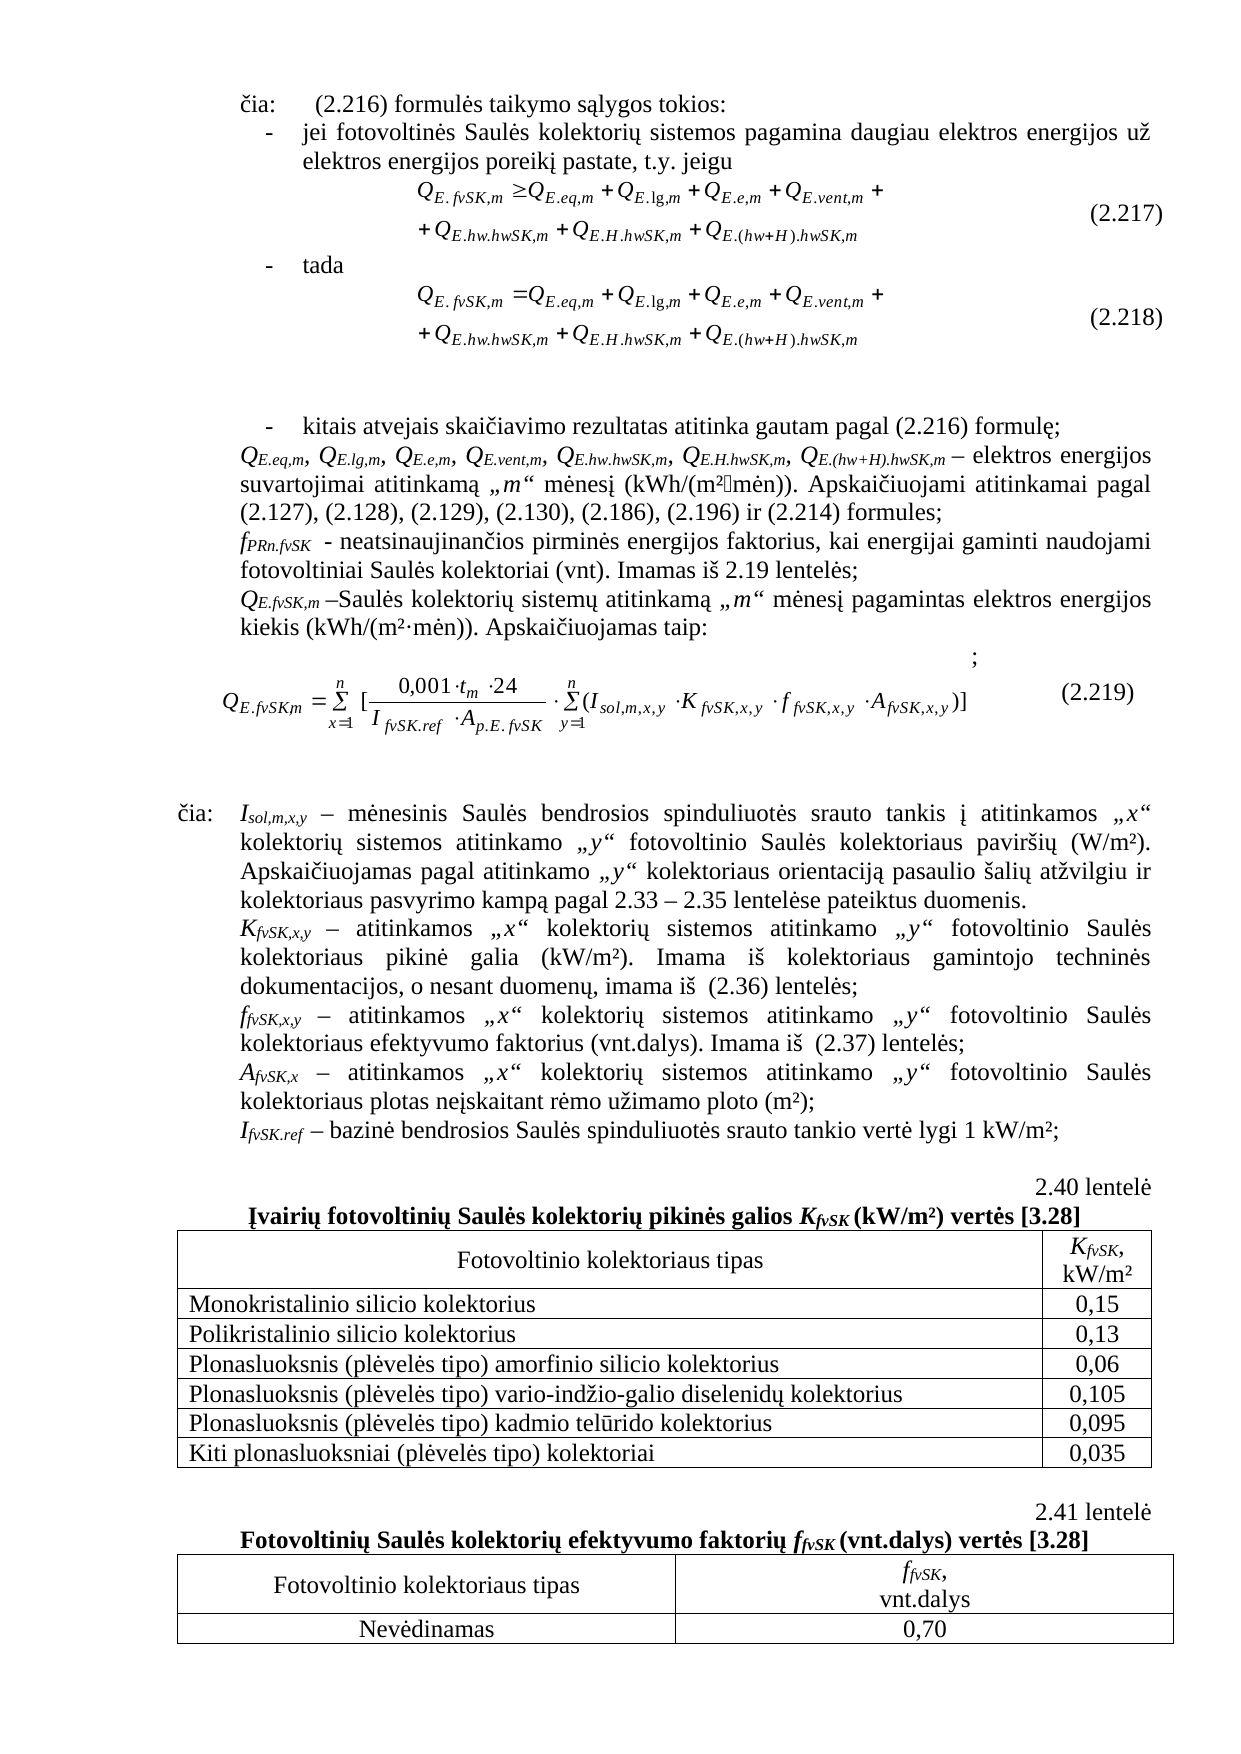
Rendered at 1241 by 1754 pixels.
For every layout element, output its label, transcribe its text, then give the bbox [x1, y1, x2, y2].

table_header ; [177, 641, 1020, 741]
table_cell Plonasluoksnis (plėvelės tipo) kadmio telūrido kolektorius [178, 1409, 1042, 1437]
text 2.40 lentelė [252, 1172, 1151, 1201]
table_header ffvSK, vnt.dalys [676, 1555, 1173, 1613]
table_cell Monokristalinio silicio kolektorius [178, 1289, 1042, 1318]
text čia: (2.216) formulės taikymo sąlygos tokios: [240, 89, 1151, 117]
table_cell Kiti plonasluoksniai (plėvelės tipo) kolektoriai [178, 1438, 1042, 1467]
text Fotovoltinių Saulės kolektorių efektyvumo faktorių ffvSK (vnt.dalys) vertės [3.28] [177, 1526, 1151, 1554]
table_header Fotovoltinio kolektoriaus tipas [178, 1231, 1042, 1288]
text - tada [265, 250, 1151, 279]
table_cell Plonasluoksnis (plėvelės tipo) vario-indžio-galio diselenidų kolektorius [178, 1379, 1042, 1407]
table_cell Polikristalinio silicio kolektorius [178, 1319, 1042, 1348]
text QE.eq,m, QE.lg,m, QE.e,m, QE.vent,m, QE.hw.hwSK,m, QE.H.hwSK,m, QE.(hw+H).hwSK,m – elektros energijos suvartojimai atitinkamą „m“ mėnesį (kWh/(m²mėn)). Apskaičiuojami atitinkamai pagal (2.127), (2.128), (2.129), (2.130), (2.186), (2.196) ir (2.214) formules; [240, 440, 1151, 526]
table_cell 0,035 [1043, 1438, 1151, 1467]
text fPRn.fvSK - neatsinaujinančios pirminės energijos faktorius, kai energijai gaminti naudojami fotovoltiniai Saulės kolektoriai (vnt). Imamas iš 2.19 lentelės; [240, 526, 1151, 584]
table_header [240, 279, 1063, 354]
text QE.fvSK,m –Saulės kolektorių sistemų atitinkamą „m“ mėnesį pagamintas elektros energijos kiekis (kWh/(m²·mėn)). Apskaičiuojamas taip: [240, 584, 1151, 641]
text Įvairių fotovoltinių Saulės kolektorių pikinės galios KfvSK (kW/m²) vertės [3.28] [177, 1201, 1151, 1230]
table_cell Plonasluoksnis (plėvelės tipo) amorfinio silicio kolektorius [178, 1349, 1042, 1378]
table_cell 0,105 [1043, 1379, 1151, 1407]
table_header KfvSK, kW/m² [1043, 1231, 1151, 1288]
table_cell 0,70 [676, 1614, 1173, 1643]
table_header (2.219) [1020, 641, 1151, 741]
text KfvSK,x,y – atitinkamos „x“ kolektorių sistemos atitinkamo „y“ fotovoltinio Saulės kolektoriaus pikinė galia (kW/m²). Imama iš kolektoriaus gamintojo techninės dokumentacijos, o nesant duomenų, imama iš (2.36) lentelės; [240, 913, 1151, 1000]
table_header (2.218) [1063, 279, 1174, 354]
table_header Fotovoltinio kolektoriaus tipas [178, 1555, 675, 1613]
table_cell 0,095 [1043, 1409, 1151, 1437]
table_cell Nevėdinamas [178, 1614, 675, 1643]
table_cell 0,06 [1043, 1349, 1151, 1378]
table_cell 0,13 [1043, 1319, 1151, 1348]
text - kitais atvejais skaičiavimo rezultatas atitinka gautam pagal (2.216) formulę; [265, 411, 1151, 440]
text AfvSK,x – atitinkamos „x“ kolektorių sistemos atitinkamo „y“ fotovoltinio Saulės kolektoriaus plotas neįskaitant rėmo užimamo ploto (m²); [240, 1057, 1151, 1115]
text - jei fotovoltinės Saulės kolektorių sistemos pagamina daugiau elektros energijos už elektros energijos poreikį pastate, t.y. jeigu [265, 117, 1151, 175]
table_cell 0,15 [1043, 1289, 1151, 1318]
table_header (2.217) [1063, 175, 1174, 250]
text 2.41 lentelė [252, 1497, 1151, 1526]
table_header [240, 175, 1063, 250]
text ffvSK,x,y – atitinkamos „x“ kolektorių sistemos atitinkamo „y“ fotovoltinio Saulės kolektoriaus efektyvumo faktorius (vnt.dalys). Imama iš (2.37) lentelės; [240, 1000, 1151, 1057]
text čia: Isol,m,x,y – mėnesinis Saulės bendrosios spinduliuotės srauto tankis į atitinkamos „x“ kolektorių sistemos atitinkamo „y“ fotovoltinio Saulės kolektoriaus paviršių (W/m²). Apskaičiuojamas pagal atitinkamo „y“ kolektoriaus orientaciją pasaulio šalių atžvilgiu ir kolektoriaus pasvyrimo kampą pagal 2.33 – 2.35 lentelėse pateiktus duomenis. [177, 798, 1151, 913]
text IfvSK.ref – bazinė bendrosios Saulės spinduliuotės srauto tankio vertė lygi 1 kW/m²; [240, 1115, 1151, 1143]
